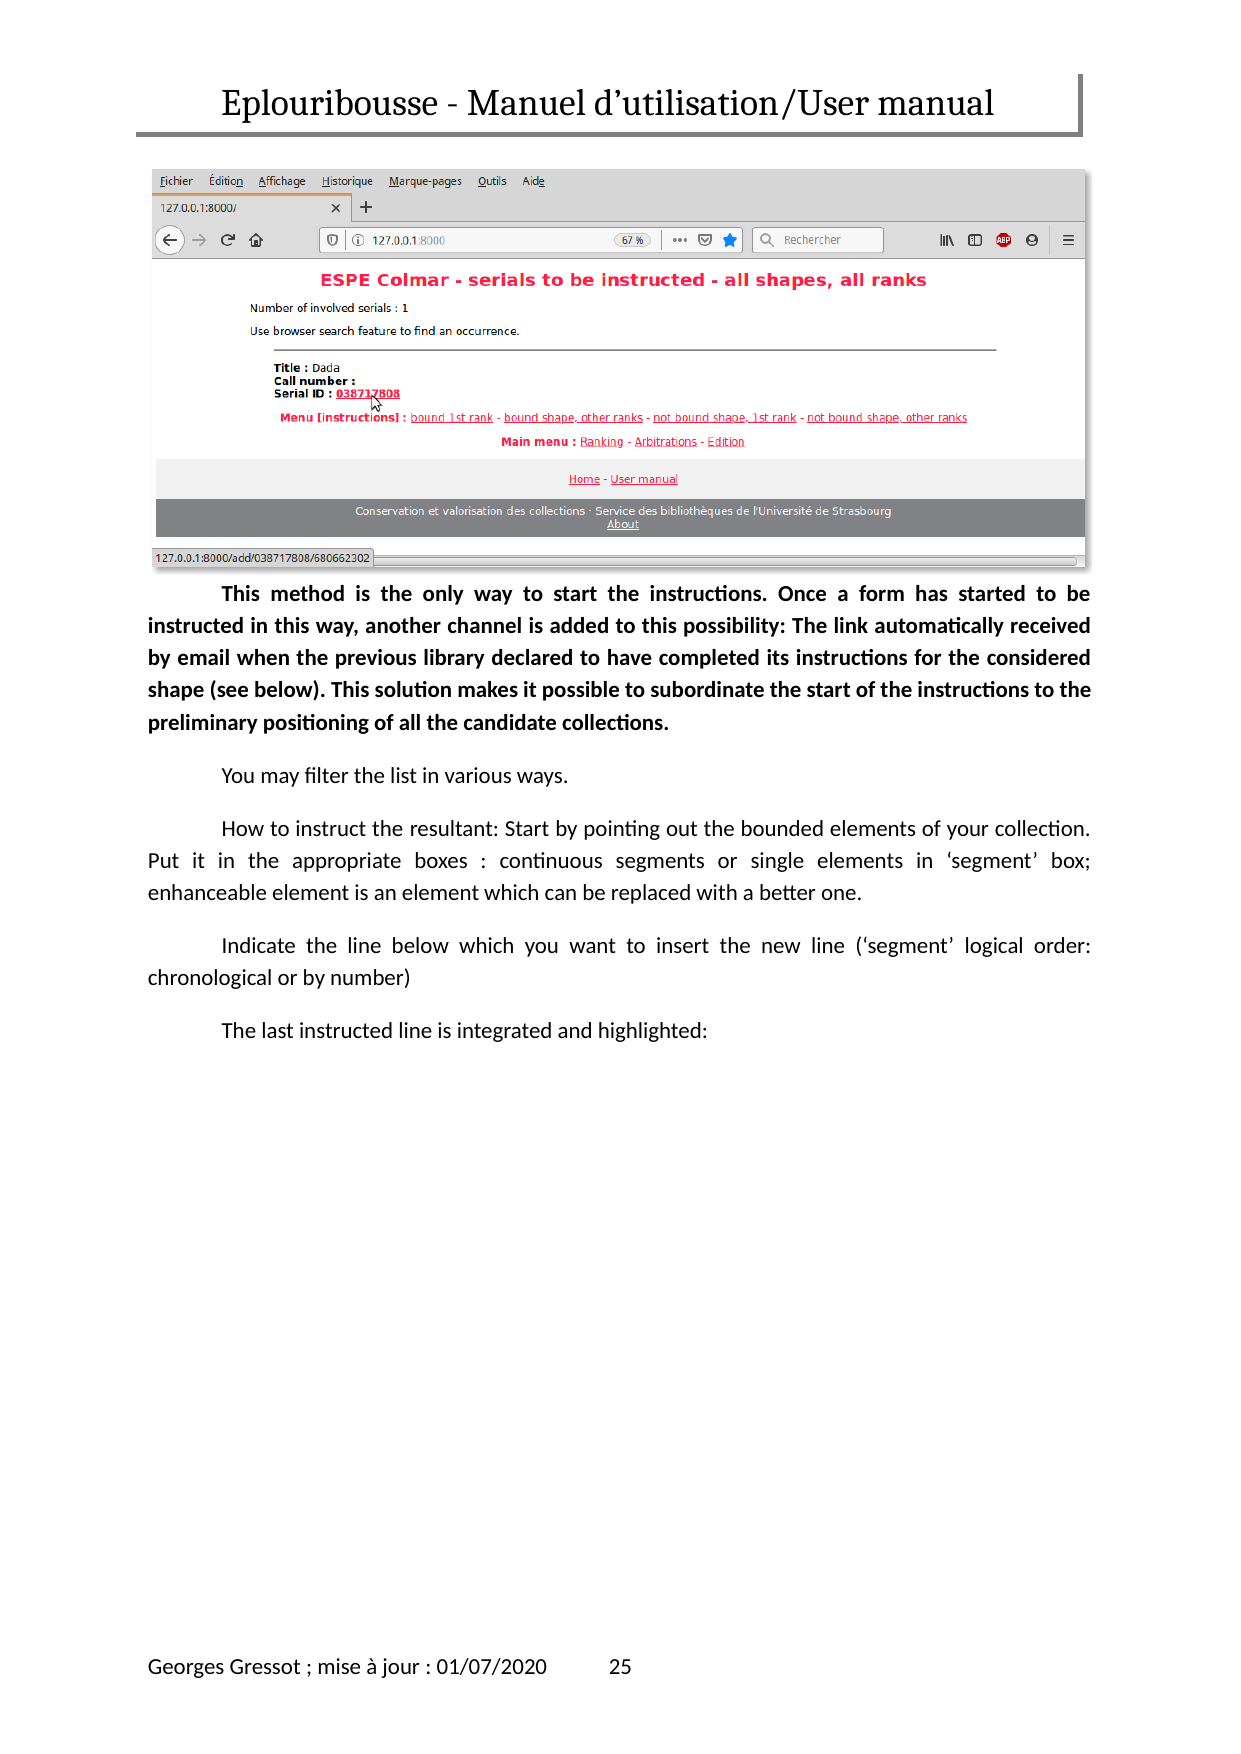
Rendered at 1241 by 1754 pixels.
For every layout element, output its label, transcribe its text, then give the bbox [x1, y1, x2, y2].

text This method is the only way to start the instructions. Once a form has started to be instructed in this way, another channel is added to this possibility: The link automatically received by email when the previous library declared to have completed its instructions for the considered shape (see below). This solution makes it possible to subordinate the start of the instructions to the preliminary positioning of all the candidate collections. [148, 575, 1093, 736]
picture [147, 164, 1093, 575]
text Indicate the line below which you want to insert the new line (‘segment’ logical order: chronological or by number) [148, 931, 1093, 991]
text You may filter the list in various ways. [148, 761, 1093, 789]
text How to instruct the resultant: Start by pointing out the bounded elements of your collection. Put it in the appropriate boxes : continuous segments or single elements in ‘segment’ box; enhanceable element is an element which can be replaced with a better one. [148, 814, 1093, 906]
text The last instructed line is integrated and highlighted: [148, 1016, 1093, 1044]
